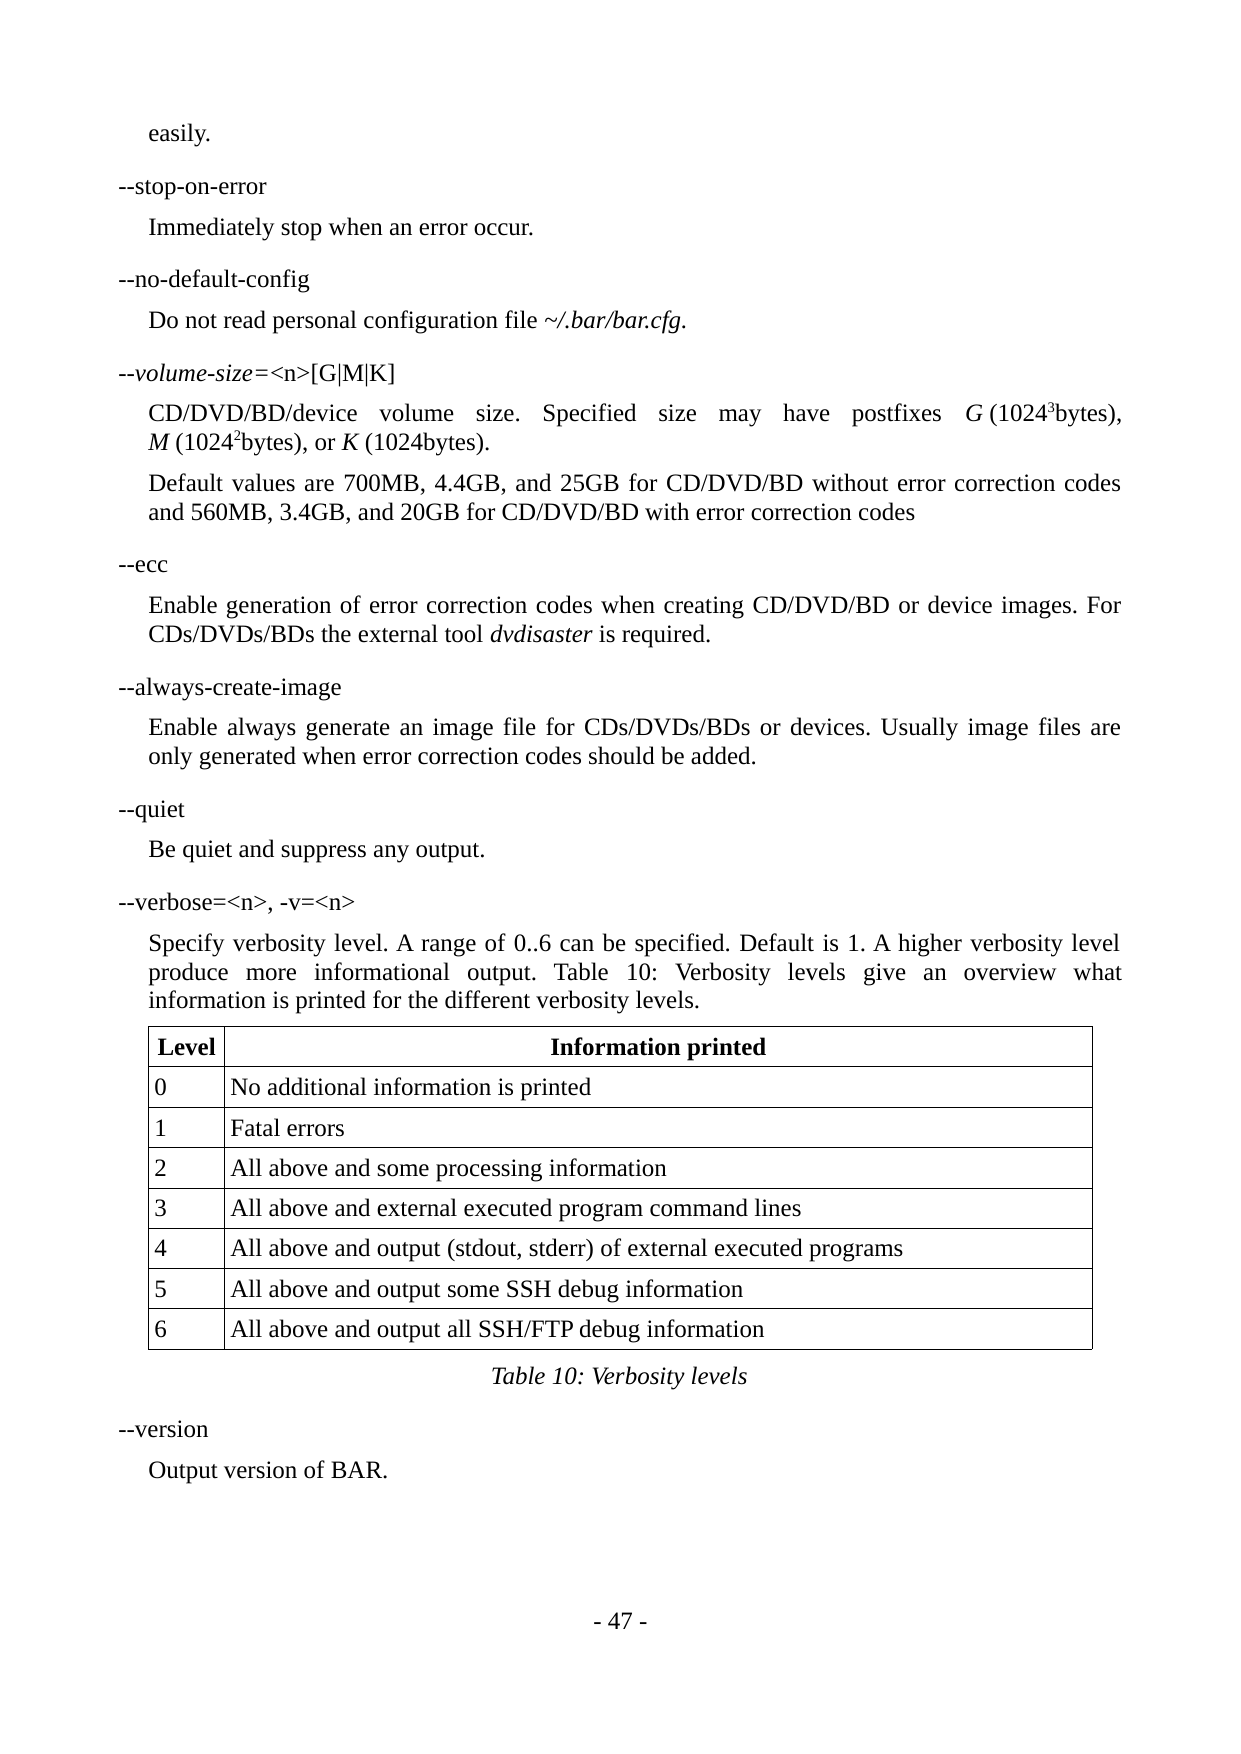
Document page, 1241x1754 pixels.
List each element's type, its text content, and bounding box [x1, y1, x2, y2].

text Default values are 700MB, 4.4GB, and 25GB for CD/DVD/BD without error correction codes and 560MB, 3.4GB, and 20GB for CD/DVD/BD with error correction codes [148, 468, 1122, 525]
table_cell 2 [149, 1148, 224, 1187]
table_cell All above and output (stdout, stderr) of external executed programs [225, 1229, 1092, 1268]
text Enable generation of error correction codes when creating CD/DVD/BD or device images. For CDs/DVDs/BDs the external tool dvdisaster is required. [148, 590, 1122, 648]
text Immediately stop when an error occur. [148, 212, 1122, 240]
title --no-default-config [118, 264, 1122, 293]
text Table 10: Verbosity levels [118, 1361, 1122, 1390]
table_cell Fatal errors [225, 1108, 1092, 1147]
table_cell 1 [149, 1108, 224, 1147]
title --volume-size=<n>[G|M|K] [118, 358, 1122, 386]
title --ecc [118, 549, 1122, 578]
table_cell All above and output some SSH debug information [225, 1269, 1092, 1308]
table_cell No additional information is printed [225, 1067, 1092, 1107]
title --stop-on-error [118, 171, 1122, 199]
table_cell 3 [149, 1189, 224, 1228]
table_cell All above and external executed program command lines [225, 1189, 1092, 1228]
title --quiet [118, 794, 1122, 822]
table_header Information printed [225, 1027, 1092, 1066]
table_cell 6 [149, 1309, 224, 1349]
table_cell 4 [149, 1229, 224, 1268]
table_cell All above and some processing information [225, 1148, 1092, 1187]
title --always-create-image [118, 672, 1122, 700]
text Output version of BAR. [148, 1455, 1122, 1484]
title --version [118, 1414, 1122, 1443]
text Enable always generate an image file for CDs/DVDs/BDs or devices. Usually image files are only generated when error correction codes should be added. [148, 712, 1122, 770]
text CD/DVD/BD/device volume size. Specified size may have postfixes G (10243bytes), M (10242bytes), or K (1024bytes). [148, 398, 1122, 456]
text Specify verbosity level. A range of 0..6 can be specified. Default is 1. A higher verbosity level produce more informational output. Table 10: Verbosity levels give an overview what information is printed for the different verbosity levels. [148, 928, 1122, 1014]
text Do not read personal configuration file ~/.bar/bar.cfg. [148, 305, 1122, 334]
table_header Level [149, 1027, 224, 1066]
table_cell All above and output all SSH/FTP debug information [225, 1309, 1092, 1349]
text Be quiet and suppress any output. [148, 834, 1122, 863]
table_cell 5 [149, 1269, 224, 1308]
title --verbose=<n>, -v=<n> [118, 887, 1122, 916]
table_cell 0 [149, 1067, 224, 1107]
text easily. [148, 118, 1122, 147]
